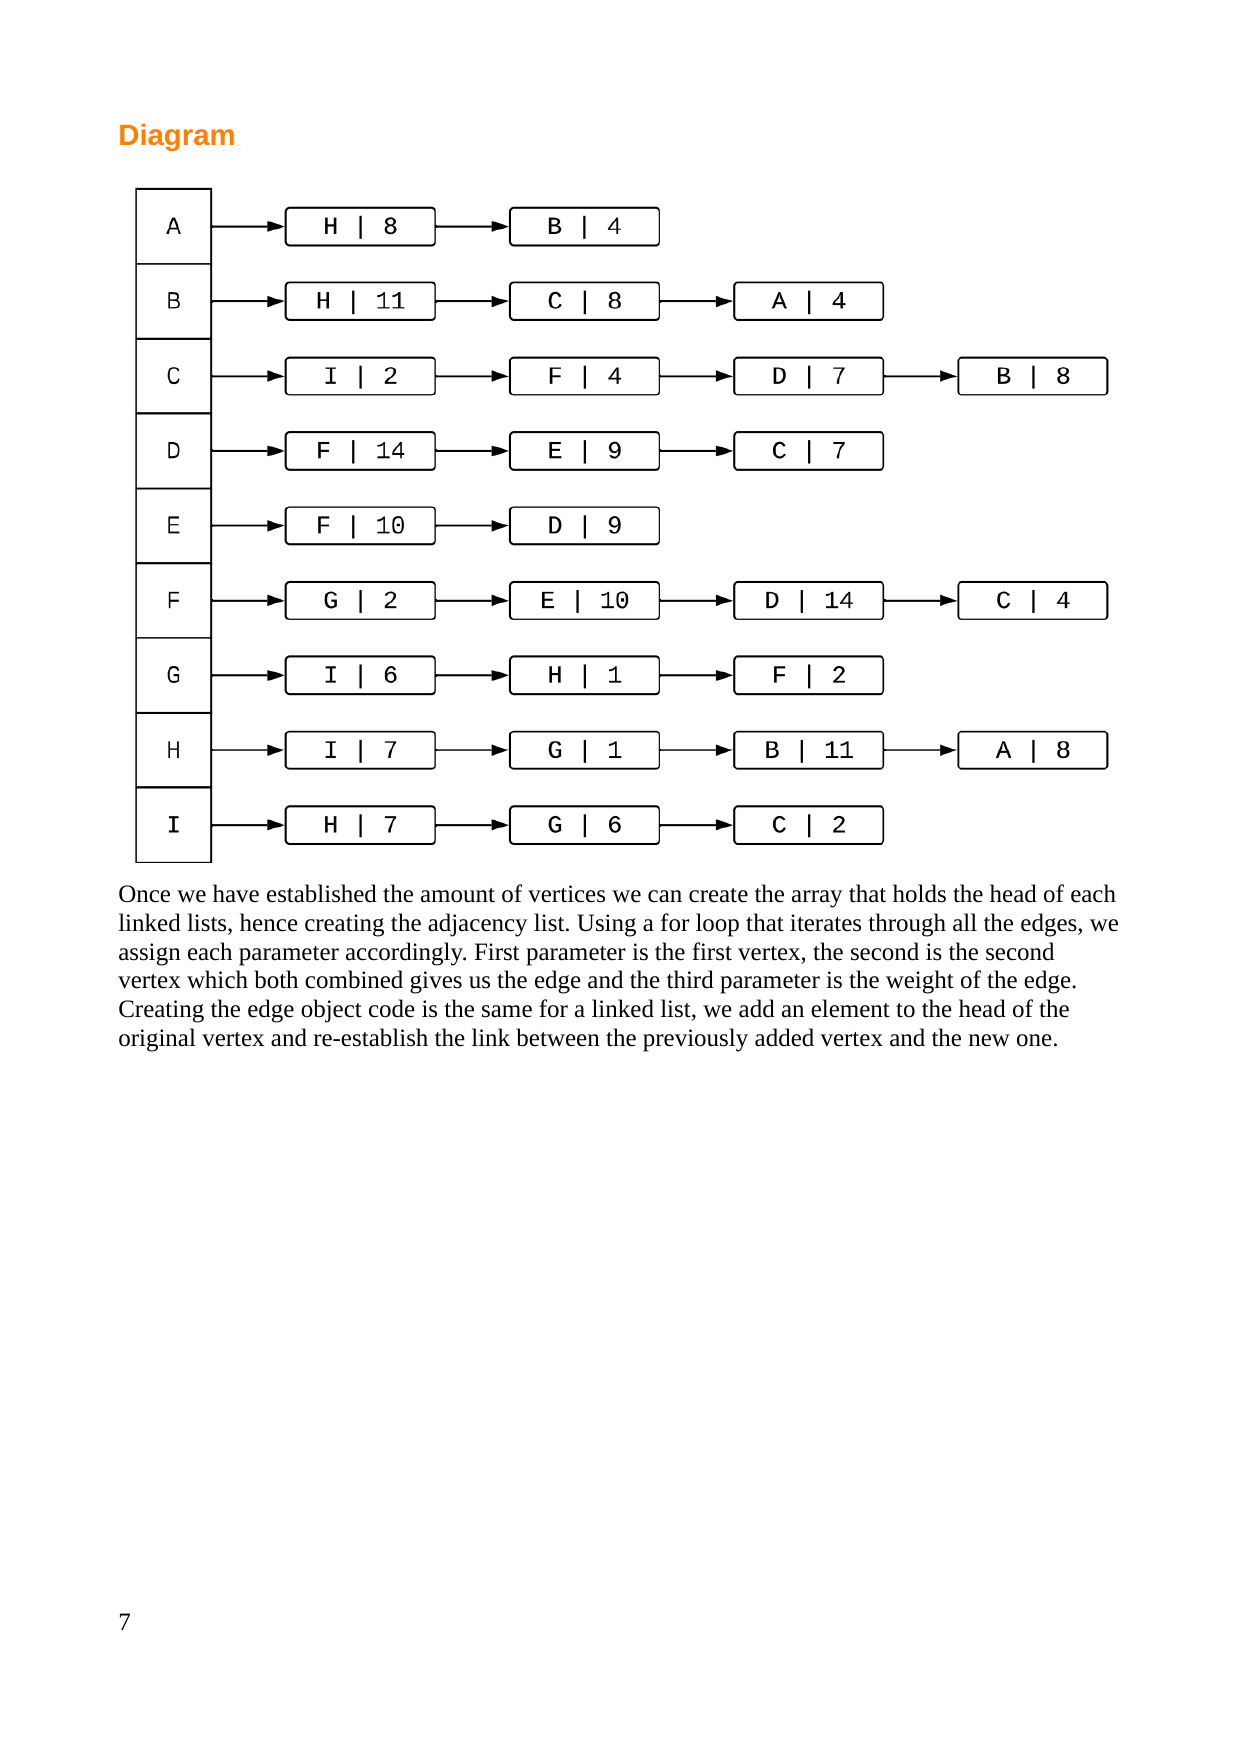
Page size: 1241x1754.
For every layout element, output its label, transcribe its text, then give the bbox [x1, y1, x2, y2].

subtitle Diagram [118, 118, 1122, 152]
picture [118, 169, 1123, 880]
text Once we have established the amount of vertices we can create the array that holds the head of each linked lists, hence creating the adjacency list. Using a for loop that iterates through all the edges, we assign each parameter accordingly. First parameter is the first vertex, the second is the second vertex which both combined gives us the edge and the third parameter is the weight of the edge. Creating the edge object code is the same for a linked list, we add an element to the head of the original vertex and re-establish the link between the previously added vertex and the new one. [118, 880, 1122, 1052]
